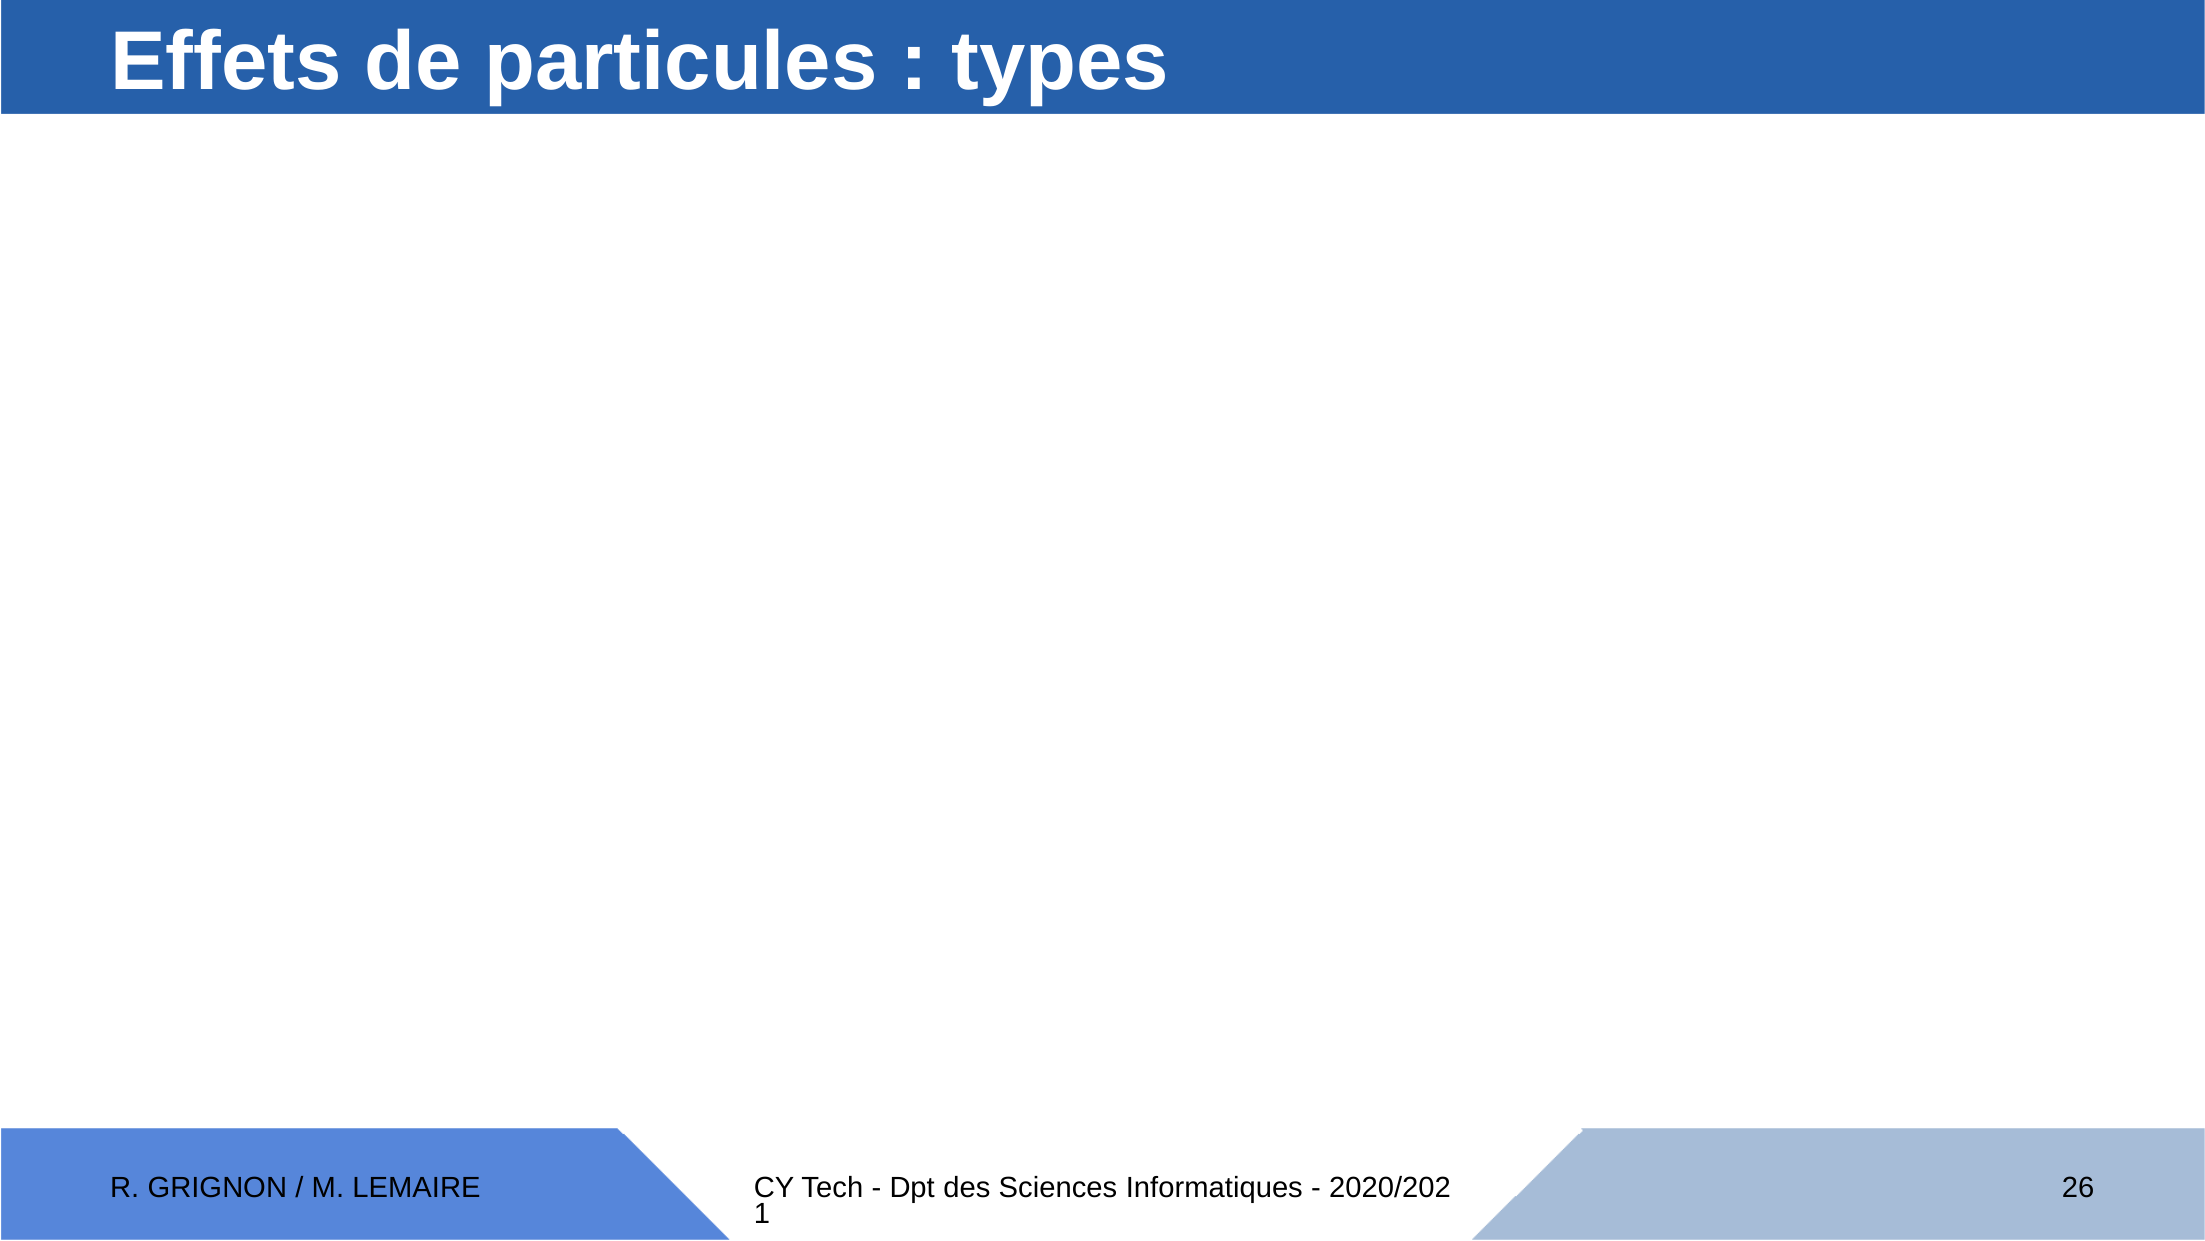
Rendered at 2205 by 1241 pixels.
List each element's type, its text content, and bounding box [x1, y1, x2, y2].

picture [0, 0, 2205, 1241]
title Effets de particules : types [110, 49, 2095, 257]
